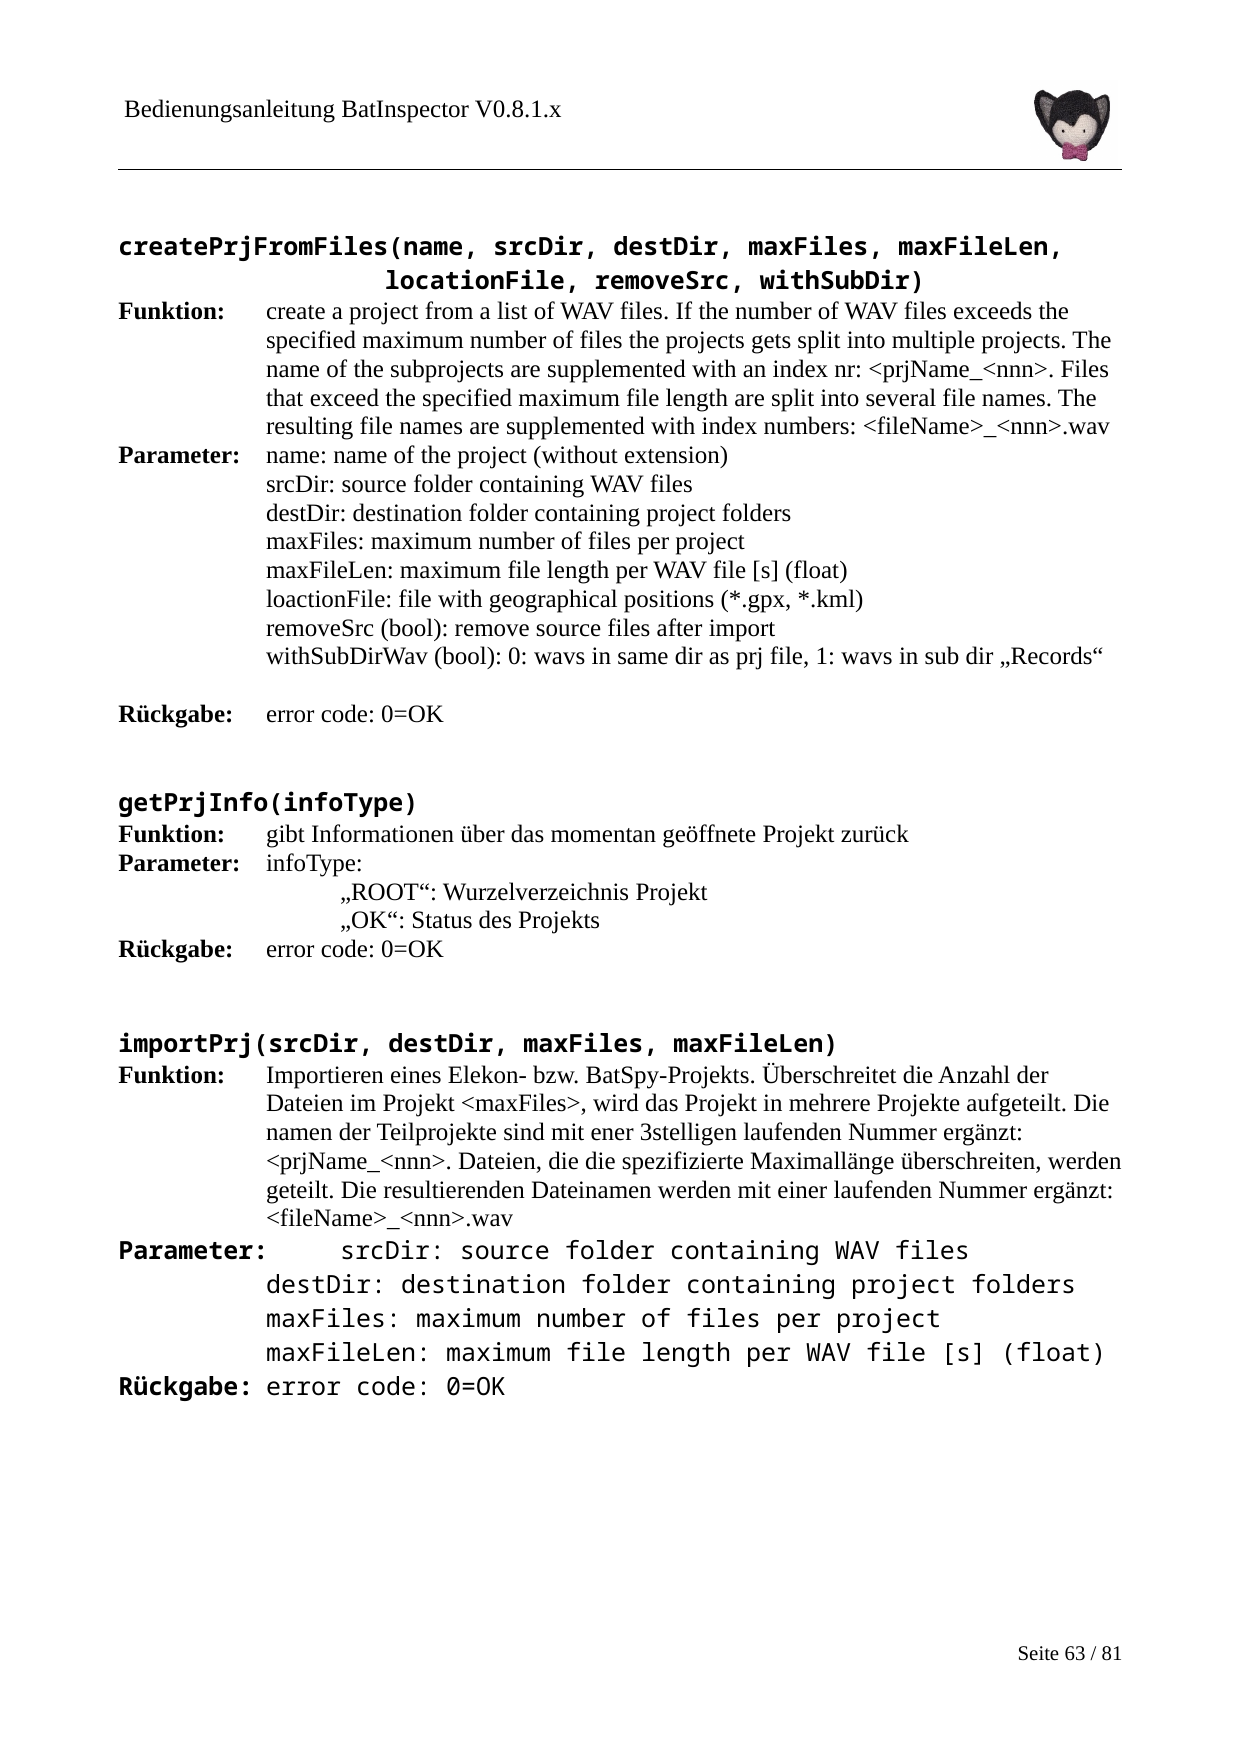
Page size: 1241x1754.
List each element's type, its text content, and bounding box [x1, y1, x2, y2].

text Funktion: Importieren eines Elekon- bzw. BatSpy-Projekts. Überschreitet die Anzahl der Dateien im Projekt <maxFiles>, wird das Projekt in mehrere Projekte aufgeteilt. Die namen der Teilprojekte sind mit ener 3stelligen laufenden Nummer ergänzt: <prjName_<nnn>. Dateien, die die spezifizierte Maximallänge überschreiten, werden geteilt. Die resultierenden Dateinamen werden mit einer laufenden Nummer ergänzt: <fileName>_<nnn>.wav [118, 1060, 1122, 1232]
text Parameter: infoType: [118, 848, 1122, 877]
text Parameter: srcDir: source folder containing WAV files destDir: destination folder containing project folders maxFiles: maximum number of files per project maxFileLen: maximum file length per WAV file [s] (float) Rückgabe: error code: 0=OK [118, 1232, 1122, 1403]
text „OK“: Status des Projekts [118, 905, 1122, 934]
text Rückgabe: error code: 0=OK [118, 934, 1122, 963]
text createPrjFromFiles(name, srcDir, destDir, maxFiles, maxFileLen, locationFile, removeSrc, withSubDir) [118, 228, 1122, 296]
text importPrj(srcDir, destDir, maxFiles, maxFileLen) [118, 1026, 1122, 1060]
text Funktion: create a project from a list of WAV files. If the number of WAV files exceeds the specified maximum number of files the projects gets split into multiple projects. The name of the subprojects are supplemented with an index nr: <prjName_<nnn>. Files that exceed the specified maximum file length are split into several file names. The resulting file names are supplemented with index numbers: <fileName>_<nnn>.wav [118, 296, 1122, 440]
text „ROOT“: Wurzelverzeichnis Projekt [118, 877, 1122, 905]
text Parameter: name: name of the project (without extension) srcDir: source folder containing WAV files destDir: destination folder containing project folders maxFiles: maximum number of files per project maxFileLen: maximum file length per WAV file [s] (float) loactionFile: file with geographical positions (*.gpx, *.kml) removeSrc (bool): remove source files after import withSubDirWav (bool): 0: wavs in same dir as prj file, 1: wavs in sub dir „Records“ Rückgabe: error code: 0=OK [118, 440, 1122, 728]
text getPrjInfo(infoType) [118, 785, 1122, 819]
picture [1030, 80, 1119, 169]
text Funktion: gibt Informationen über das momentan geöffnete Projekt zurück [118, 819, 1122, 848]
